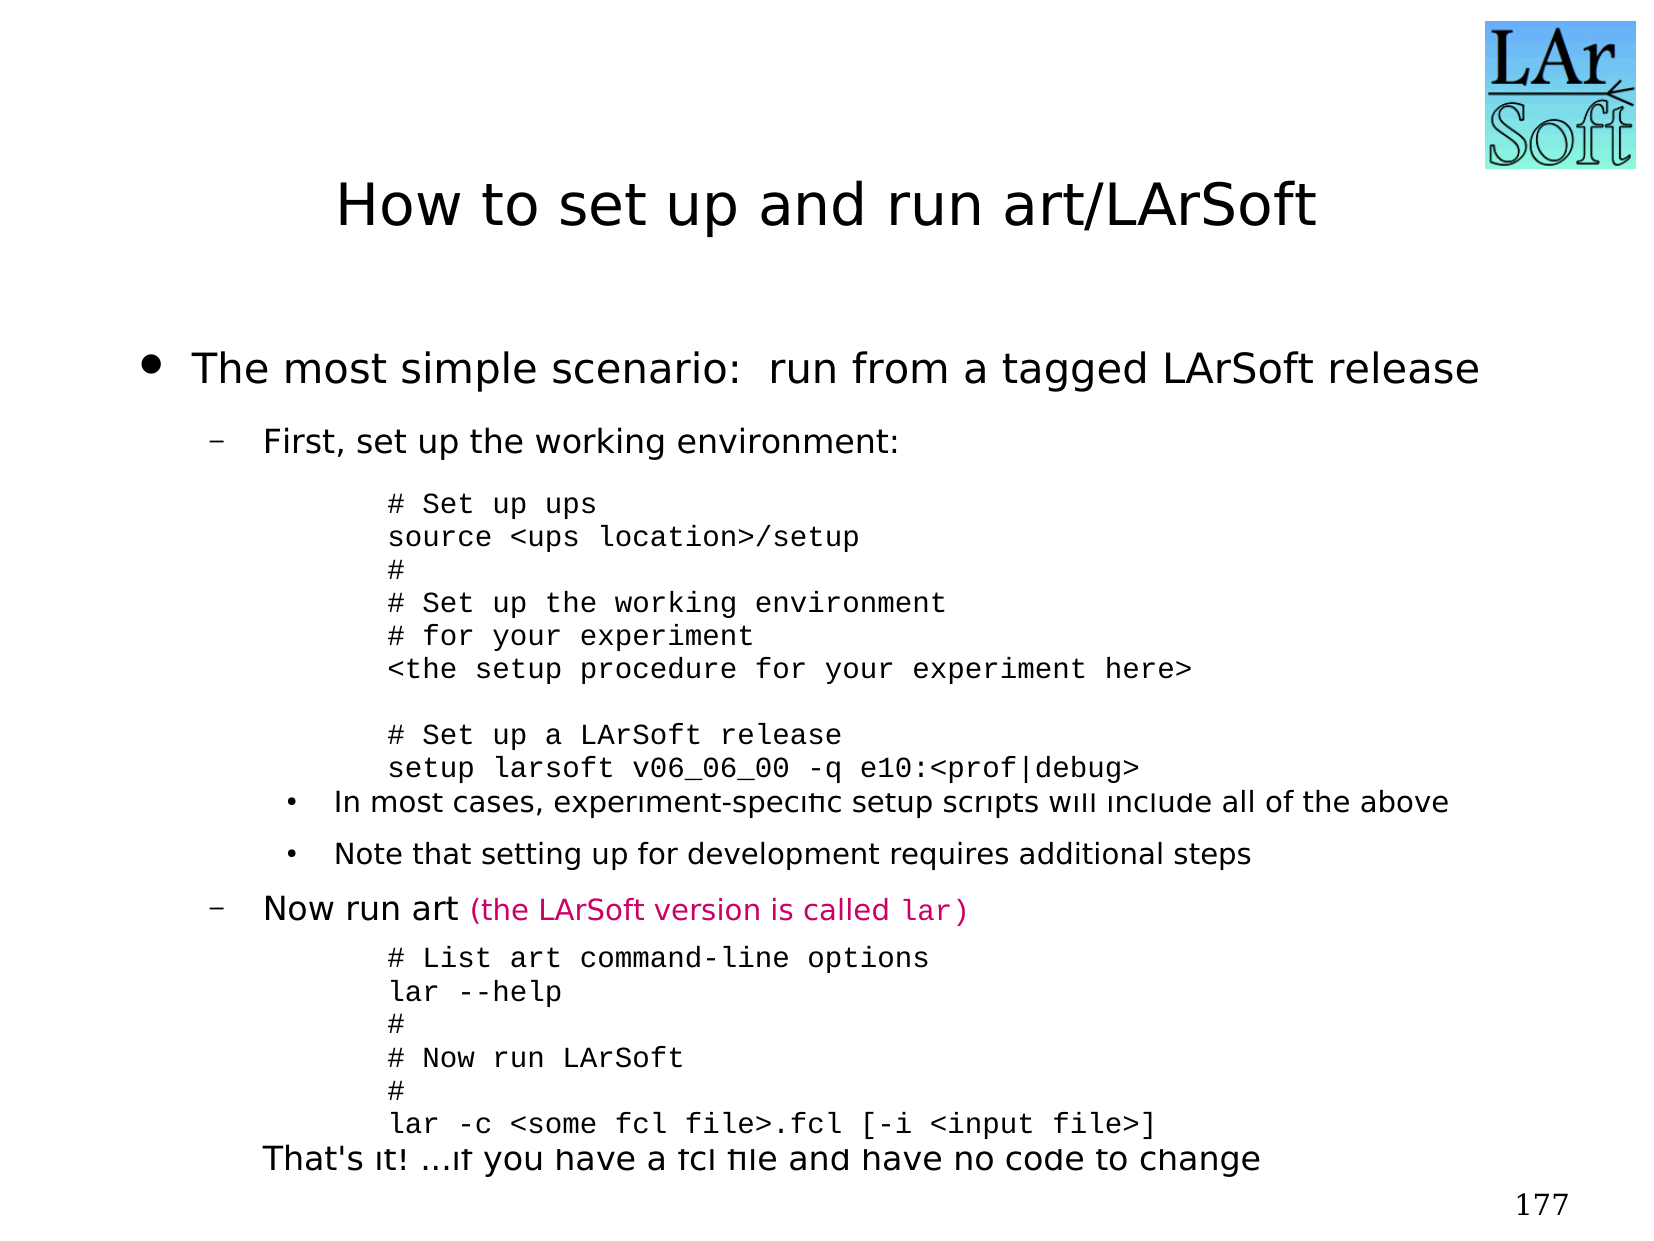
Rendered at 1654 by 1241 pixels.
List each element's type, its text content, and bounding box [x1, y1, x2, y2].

title How to set up and run art/LArSoft [121, 102, 1533, 310]
text_box # Set up ups source <ups location>/setup # # Set up the working environment # for your experiment <the setup procedure for your experiment here> # Set up a LArSoft release setup larsoft v06_06_00 -q e10:<prof|debug> [372, 481, 1208, 760]
picture [1485, 21, 1636, 169]
list The most simple scenario: run from a tagged LArSoft release First, set up the working environment: In most cases, experiment-specific setup scripts will include all of the above Note that setting up for development requires additional steps Now run art (the LArSoft version is called lar) That's it! ...if you have a fcl file and have no code to change [121, 344, 1533, 1180]
text_box # List art command-line options lar --help # # Now run LArSoft # lar -c <some fcl file>.fcl [-i <input file>] [372, 936, 1173, 1131]
